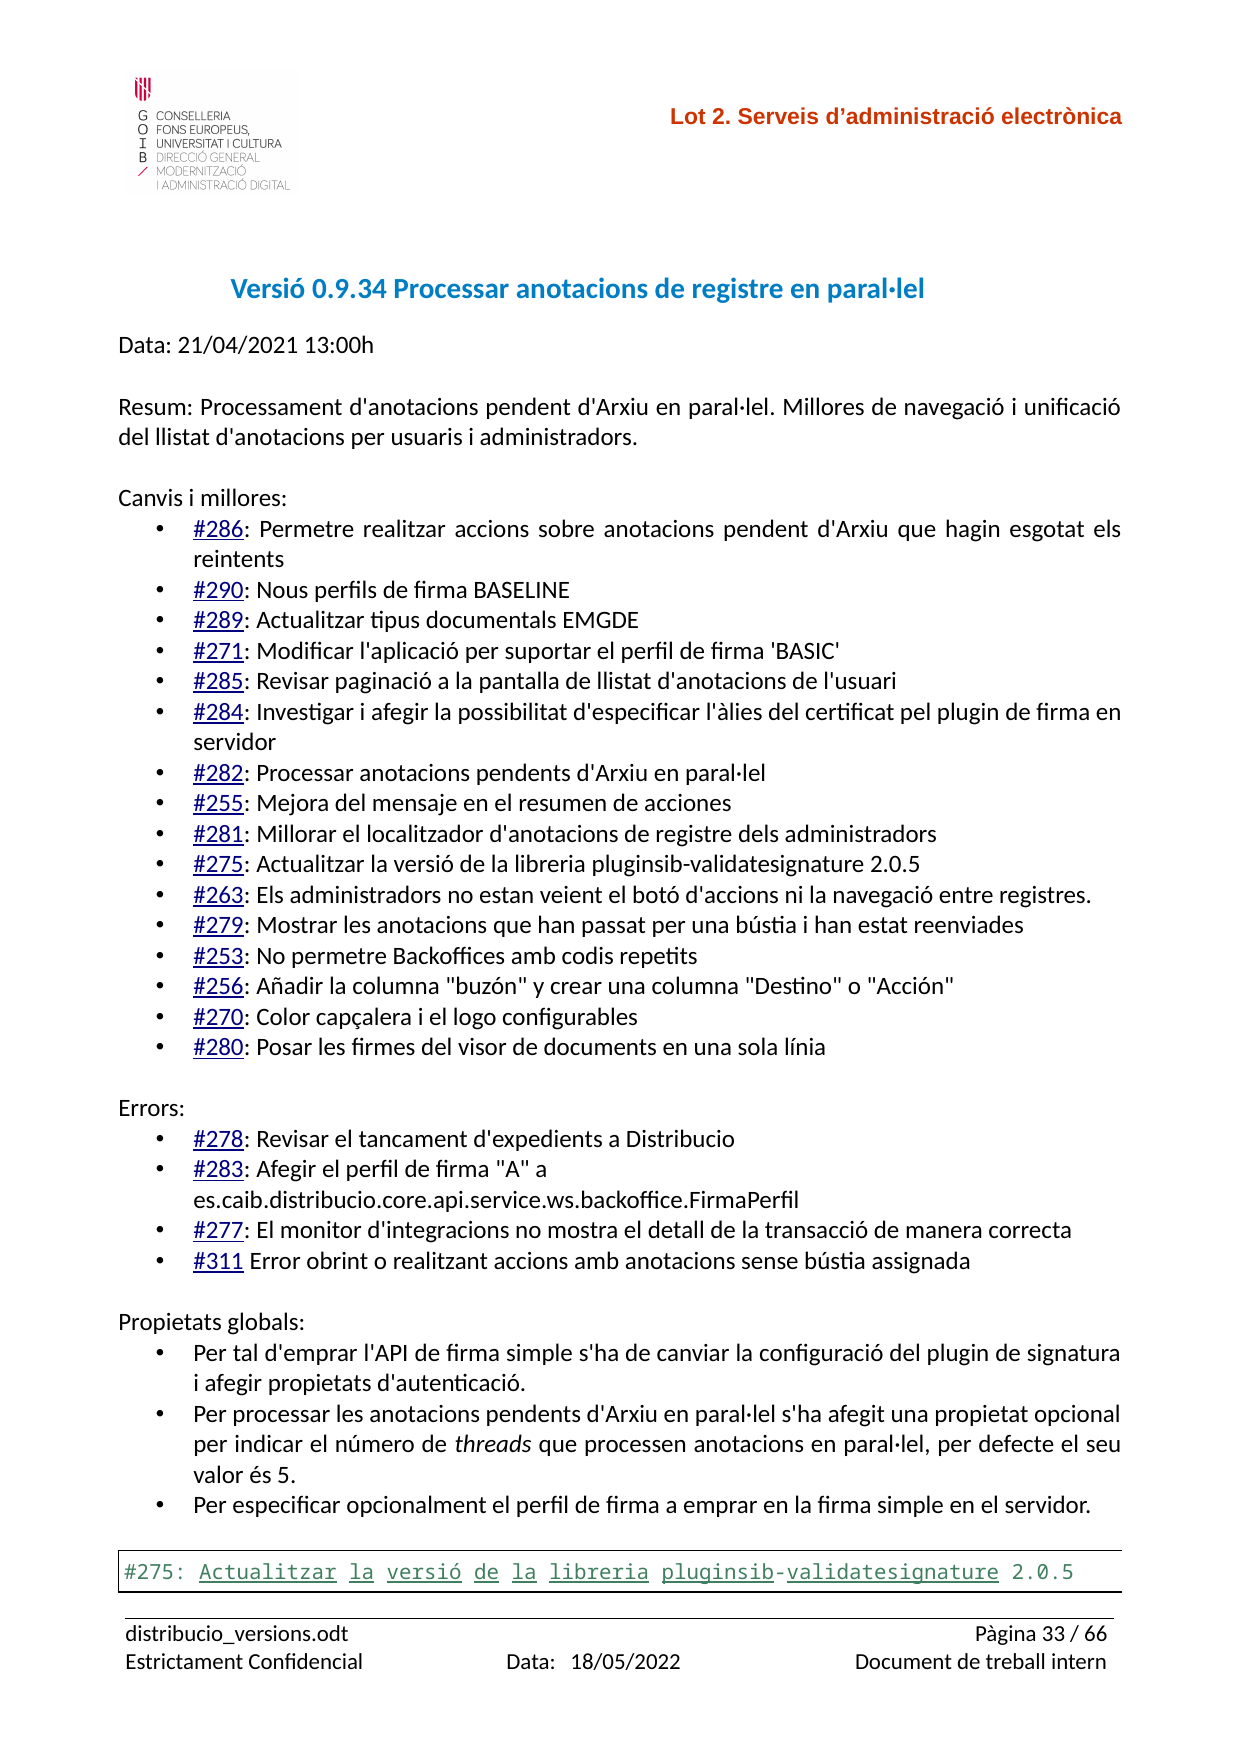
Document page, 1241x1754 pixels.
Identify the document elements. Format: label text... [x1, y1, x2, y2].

table_header #275: Actualitzar la versió de la libreria pluginsib-validatesignature 2.0.5 [119, 1551, 1122, 1591]
list #280: Posar les firmes del visor de documents en una sola línia [156, 1032, 1122, 1062]
text Errors: [118, 1093, 1122, 1123]
text Canvis i millores: [118, 482, 1122, 513]
list #286: Permetre realitzar accions sobre anotacions pendent d'Arxiu que hagin esgotat els reintents [156, 513, 1122, 574]
list #284: Investigar i afegir la possibilitat d'especificar l'àlies del certificat pel plugin de firma en servidor [156, 696, 1122, 757]
list #278: Revisar el tancament d'expedients a Distribucio [156, 1123, 1122, 1154]
list #277: El monitor d'integracions no mostra el detall de la transacció de manera correcta [156, 1215, 1122, 1245]
list #255: Mejora del mensaje en el resumen de acciones [156, 787, 1122, 818]
list Per tal d'emprar l'API de firma simple s'ha de canviar la configuració del plugin de signatura i afegir propietats d'autenticació. [156, 1337, 1122, 1398]
list #270: Color capçalera i el logo configurables [156, 1001, 1122, 1032]
list #263: Els administradors no estan veient el botó d'accions ni la navegació entre registres. [156, 879, 1122, 909]
list #311 Error obrint o realitzant accions amb anotacions sense bústia assignada [156, 1245, 1122, 1276]
text Resum: Processament d'anotacions pendent d'Arxiu en paral·lel. Millores de navegació i unificació del llistat d'anotacions per usuaris i administradors. [118, 391, 1122, 452]
list #271: Modificar l'aplicació per suportar el perfil de firma 'BASIC' [156, 635, 1122, 665]
list #290: Nous perfils de firma BASELINE [156, 574, 1122, 604]
list #283: Afegir el perfil de firma "A" a es.caib.distribucio.core.api.service.ws.backoffice.FirmaPerfil [156, 1154, 1122, 1215]
list #285: Revisar paginació a la pantalla de llistat d'anotacions de l'usuari [156, 665, 1122, 696]
list Per especificar opcionalment el perfil de firma a emprar en la firma simple en el servidor. [156, 1489, 1122, 1520]
text Data: 21/04/2021 13:00h [118, 329, 1122, 360]
text Propietats globals: [118, 1306, 1122, 1337]
list #282: Processar anotacions pendents d'Arxiu en paral·lel [156, 757, 1122, 787]
list #279: Mostrar les anotacions que han passat per una bústia i han estat reenviades [156, 909, 1122, 940]
list #253: No permetre Backoffices amb codis repetits [156, 940, 1122, 971]
list #275: Actualitzar la versió de la libreria pluginsib-validatesignature 2.0.5 [156, 848, 1122, 879]
list Per processar les anotacions pendents d'Arxiu en paral·lel s'ha afegit una propietat opcional per indicar el número de threads que processen anotacions en paral·lel, per defecte el seu valor és 5. [156, 1398, 1122, 1489]
subtitle Versió 0.9.34 Processar anotacions de registre en paral·lel [153, 270, 1122, 306]
list #281: Millorar el localitzador d'anotacions de registre dels administradors [156, 818, 1122, 848]
list #289: Actualitzar tipus documentals EMGDE [156, 604, 1122, 635]
picture [126, 70, 299, 197]
list #256: Añadir la columna "buzón" y crear una columna "Destino" o "Acción" [156, 971, 1122, 1001]
